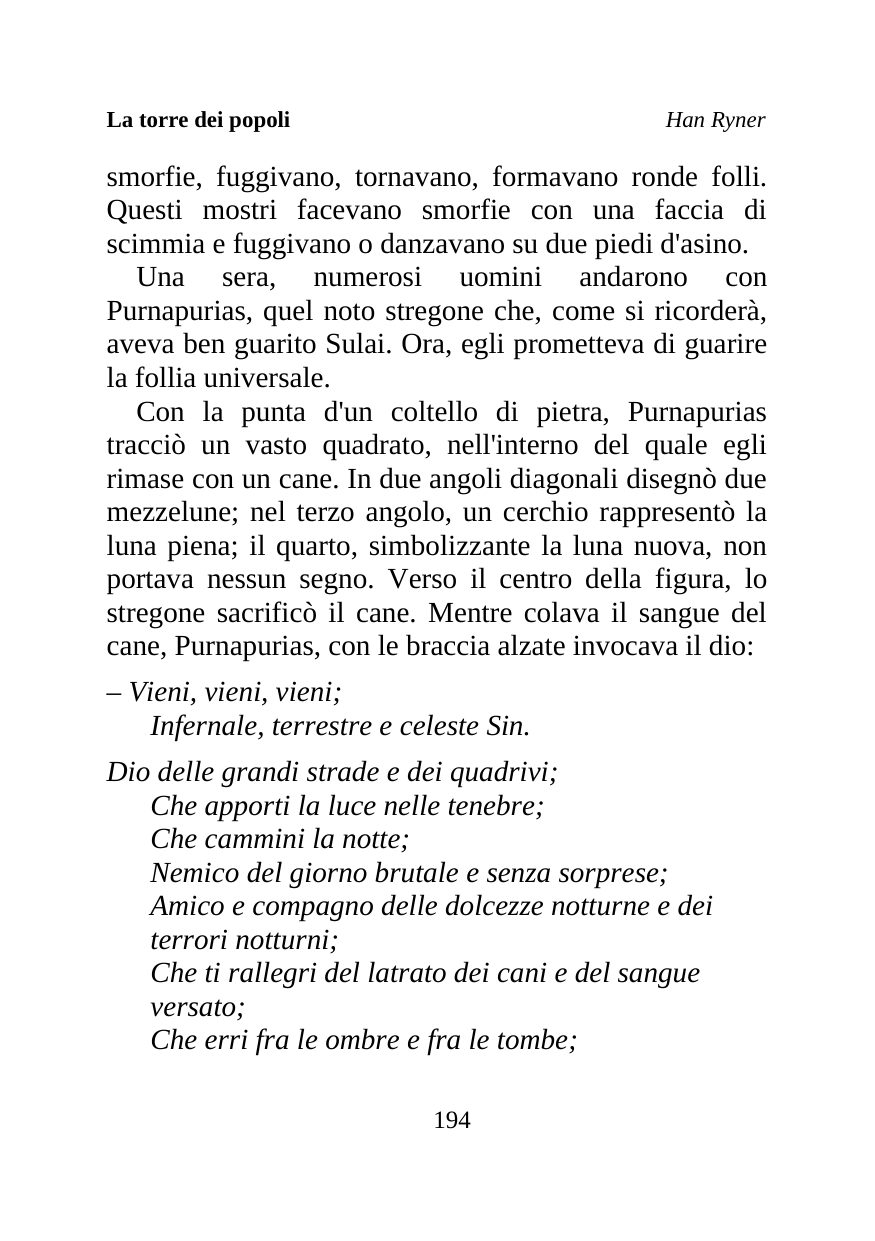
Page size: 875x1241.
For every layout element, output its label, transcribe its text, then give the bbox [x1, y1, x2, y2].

text – Vieni, vieni, vieni; Infernale, terrestre e celeste Sin. [106, 674, 768, 742]
text Con la punta d'un coltello di pietra, Purnapurias tracciò un vasto quadrato, nell'interno del quale egli rimase con un cane. In due angoli diagonali disegnò due mezzelune; nel terzo angolo, un cerchio rappresentò la luna piena; il quarto, simbolizzante la luna nuova, non portava nessun segno. Verso il centro della figura, lo stregone sacrificò il cane. Mentre colava il sangue del cane, Purnapurias, con le braccia alzate invocava il dio: [106, 394, 768, 662]
text Una sera, numerosi uomini andarono con Purnapurias, quel noto stregone che, come si ricorderà, aveva ben guarito Sulai. Ora, egli prometteva di guarire la follia universale. [106, 259, 768, 394]
text Dio delle grandi strade e dei quadrivi; Che apporti la luce nelle tenebre; Che cammini la notte; Nemico del giorno brutale e senza sorprese; Amico e compagno delle dolcezze notturne e dei terrori notturni; Che ti rallegri del latrato dei cani e del sangue versato; Che erri fra le ombre e fra le tombe; [106, 754, 768, 1056]
text smorfie, fuggivano, tornavano, formavano ronde folli. Questi mostri facevano smorfie con una faccia di scimmia e fuggivano o danzavano su due piedi d'asino. [106, 159, 768, 259]
